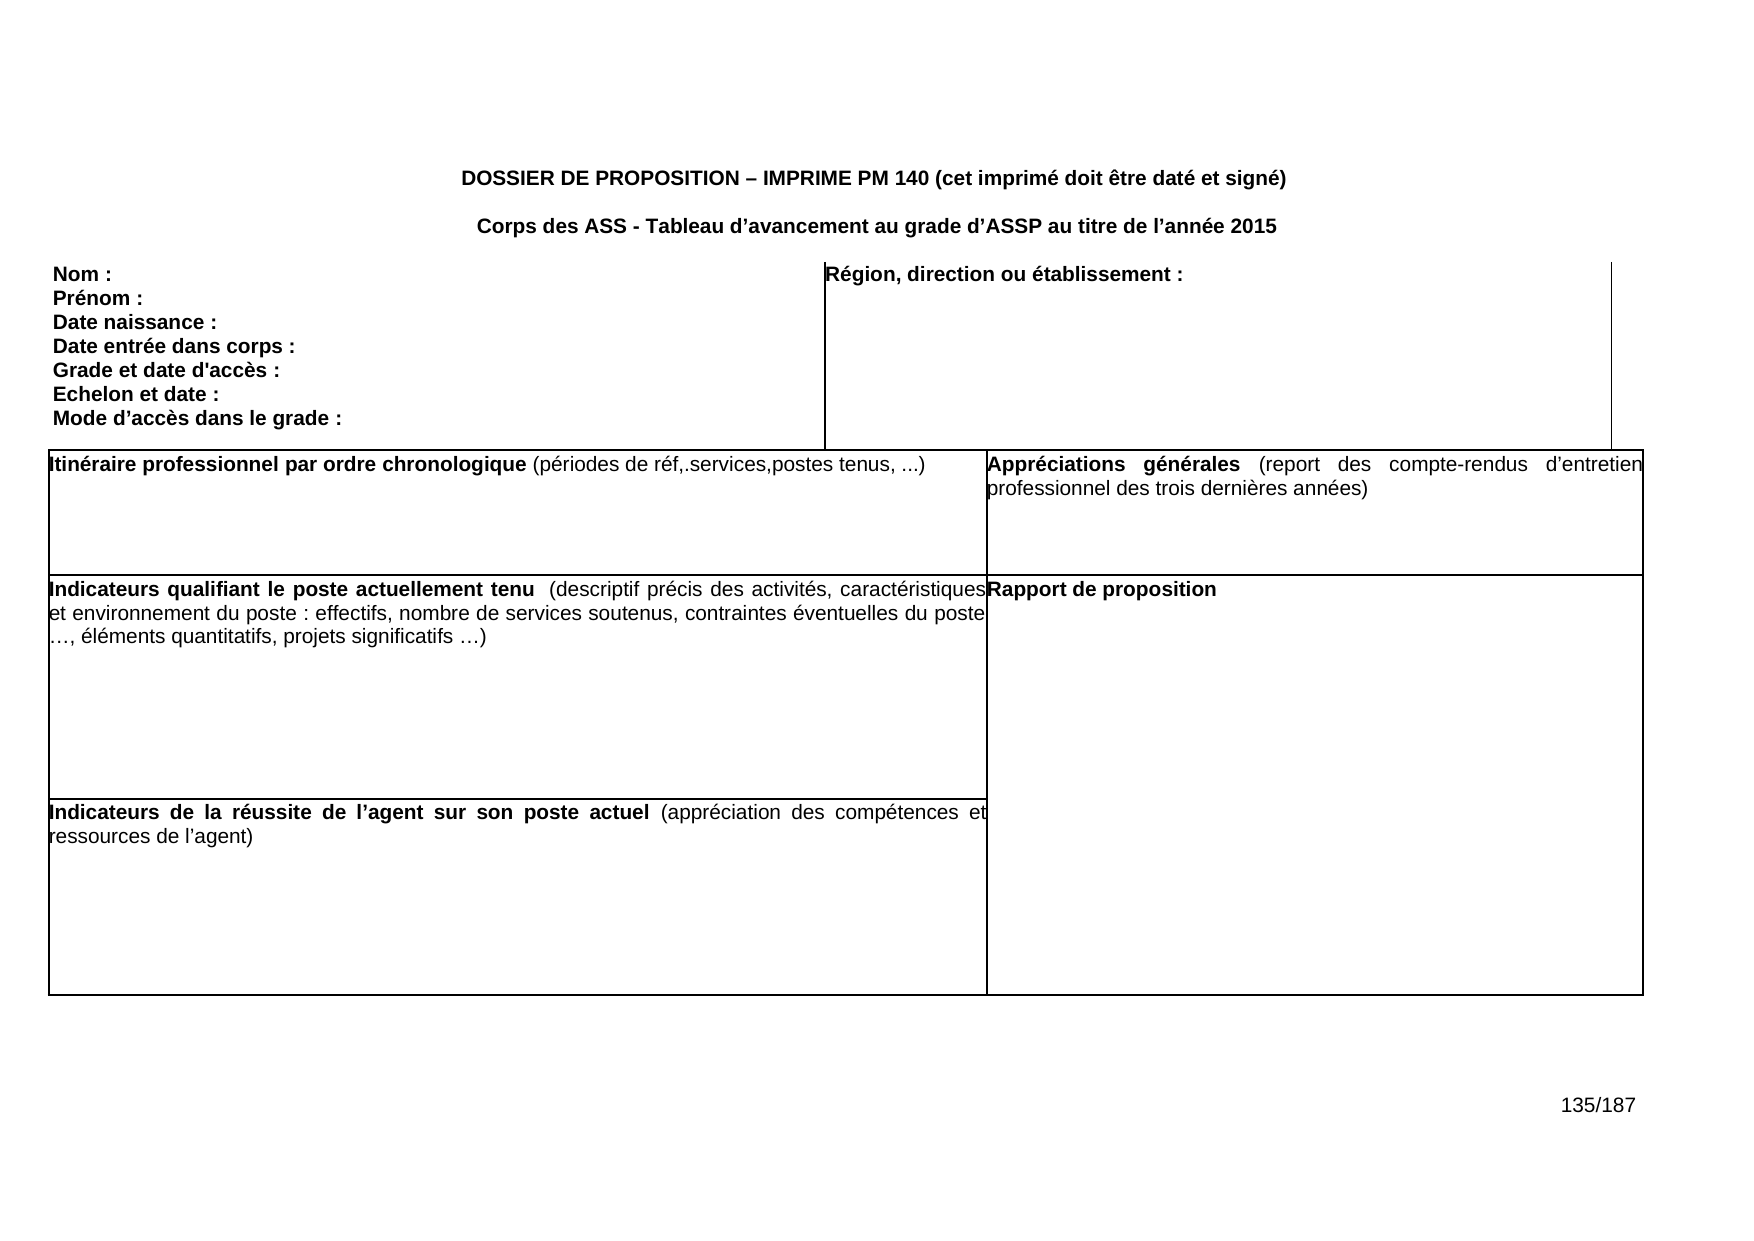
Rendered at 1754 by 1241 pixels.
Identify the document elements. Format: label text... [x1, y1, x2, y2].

text Corps des ASS - Tableau d’avancement au grade d’ASSP au titre de l’année 2015 [118, 214, 1636, 238]
table_header [1612, 262, 1643, 449]
text DOSSIER DE PROPOSITION – IMPRIME PM 140 (cet imprimé doit être daté et signé) [118, 166, 1636, 190]
table_header Région, direction ou établissement : [826, 262, 1611, 449]
table_cell Itinéraire professionnel par ordre chronologique (périodes de réf,.services,postes tenus, ...) [50, 451, 986, 574]
table_cell Appréciations générales (report des compte-rendus d’entretien professionnel des trois dernières années) [988, 451, 1642, 574]
table_cell Indicateurs qualifiant le poste actuellement tenu (descriptif précis des activités, caractéristiques et environnement du poste : effectifs, nombre de services soutenus, contraintes éventuelles du poste …, éléments quantitatifs, projets significatifs …) [50, 576, 986, 798]
table_cell Indicateurs de la réussite de l’agent sur son poste actuel (appréciation des compétences et ressources de l’agent) [50, 800, 986, 994]
table_header [49, 288, 53, 449]
table_header Nom : Prénom : Date naissance : Date entrée dans corps : Grade et date d'accès : Echelon et date : Mode d’accès dans le grade : [53, 262, 824, 449]
table_cell Rapport de proposition [988, 576, 1642, 994]
